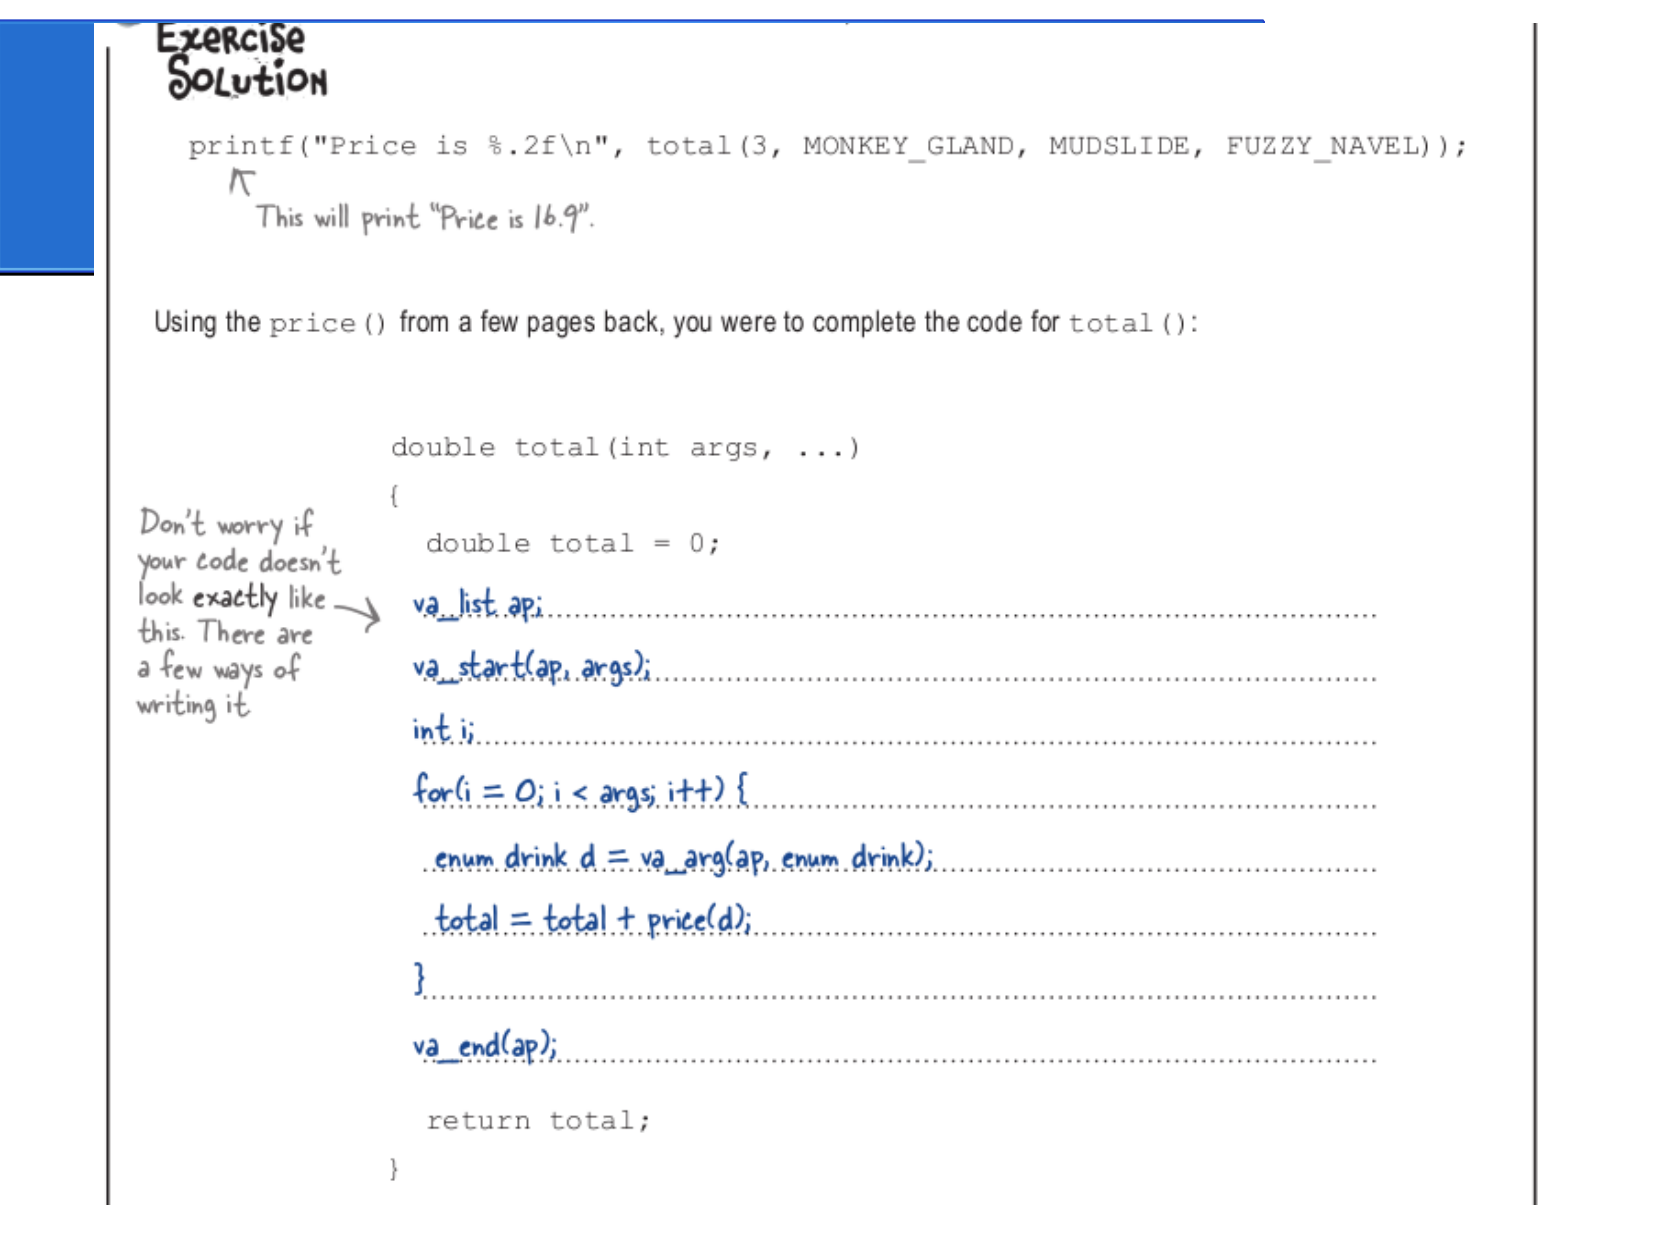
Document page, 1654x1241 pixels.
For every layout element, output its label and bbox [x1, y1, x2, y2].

picture [94, 23, 1571, 1205]
